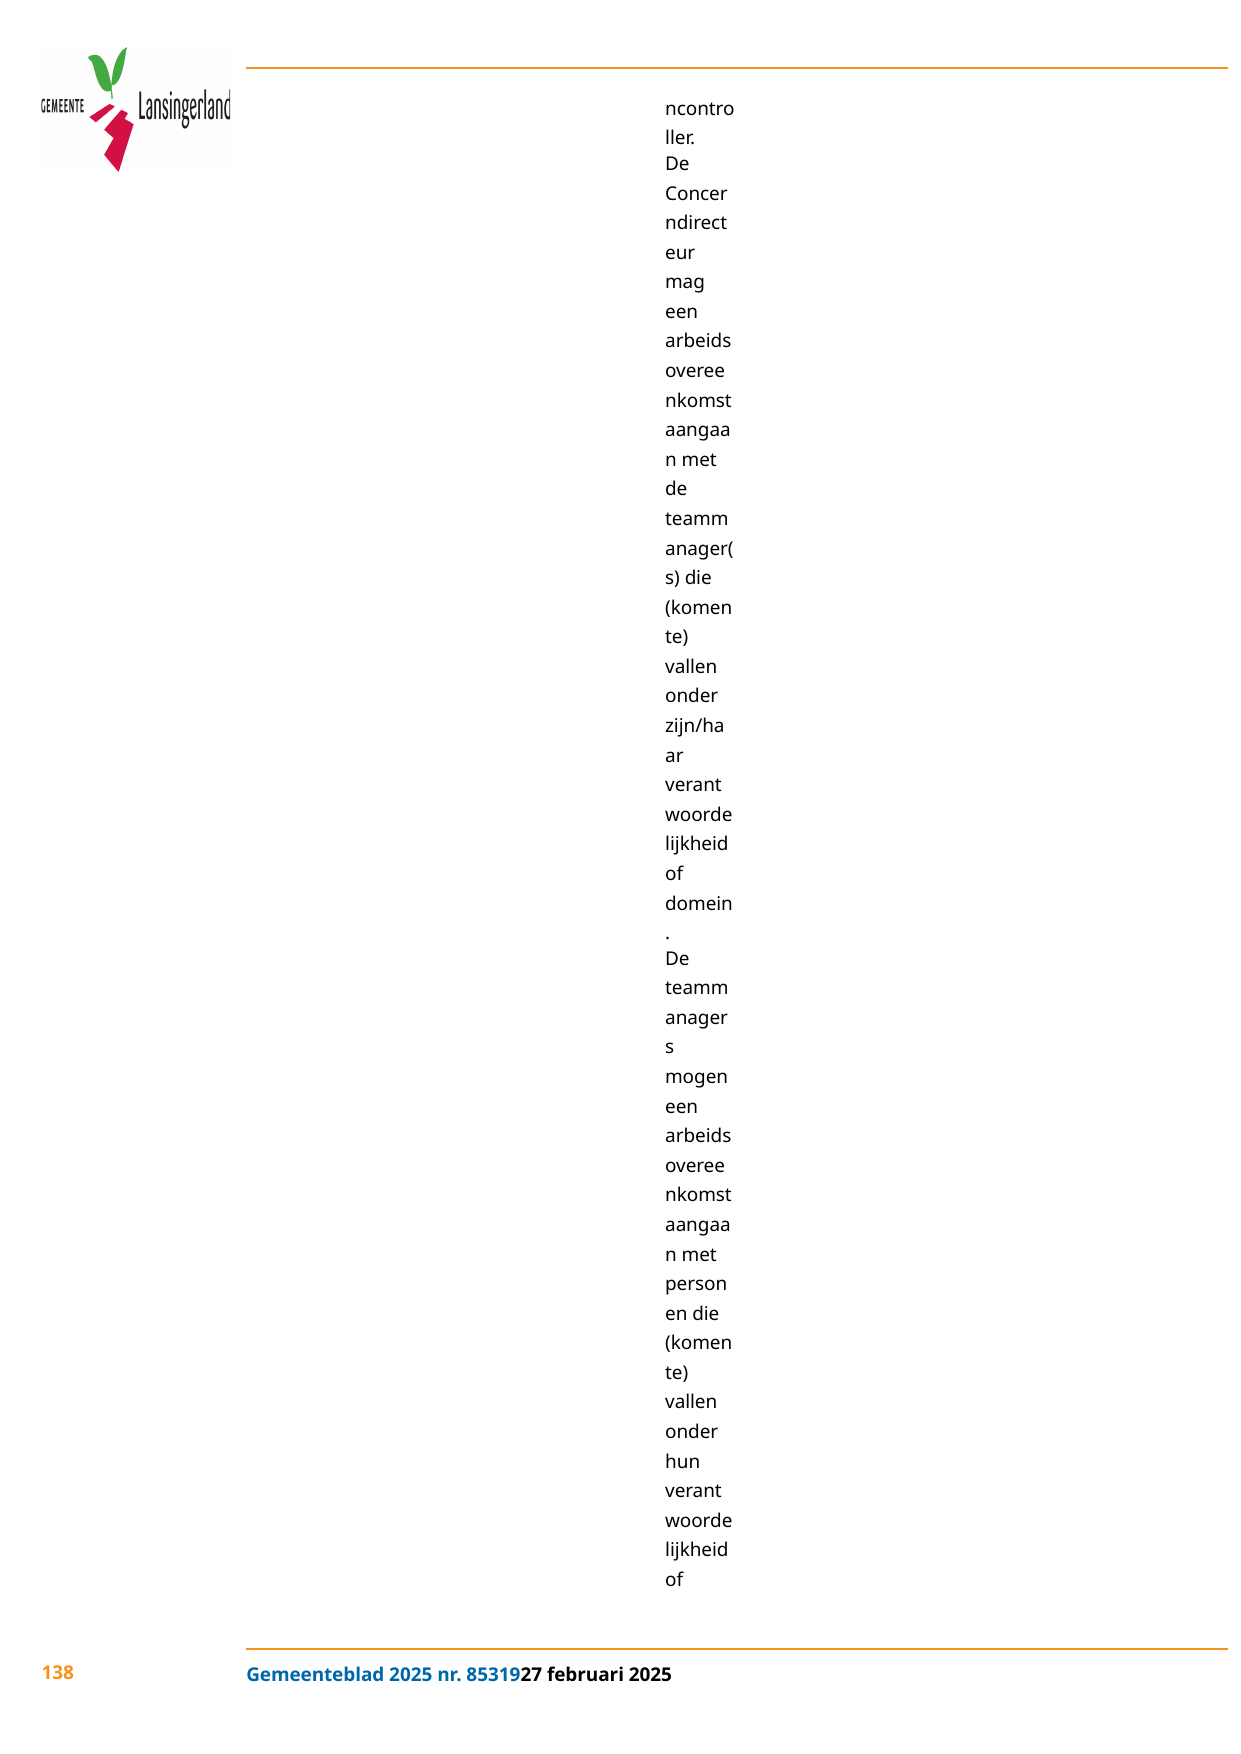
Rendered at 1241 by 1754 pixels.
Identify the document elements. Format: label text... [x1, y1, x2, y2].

table_cell [1082, 95, 1152, 1592]
picture [41, 47, 231, 172]
table_cell [387, 95, 456, 1592]
table_cell ncontroller. [665, 95, 734, 150]
table_cell [943, 95, 1082, 1592]
table_cell [735, 95, 943, 1592]
table_cell [456, 95, 665, 1592]
table_cell De Concerndirecteur mag een arbeidsovereenkomst aangaan met de teammanager(s) die (komen te) vallen onder zijn/haar verantwoordelijkheid of domein. [665, 150, 734, 945]
table_cell De teammanagers mogen een arbeidsovereenkomst aangaan met personen die (komen te) vallen onder hun verantwoordelijkheid of [665, 945, 734, 1592]
table_cell [248, 95, 387, 1592]
